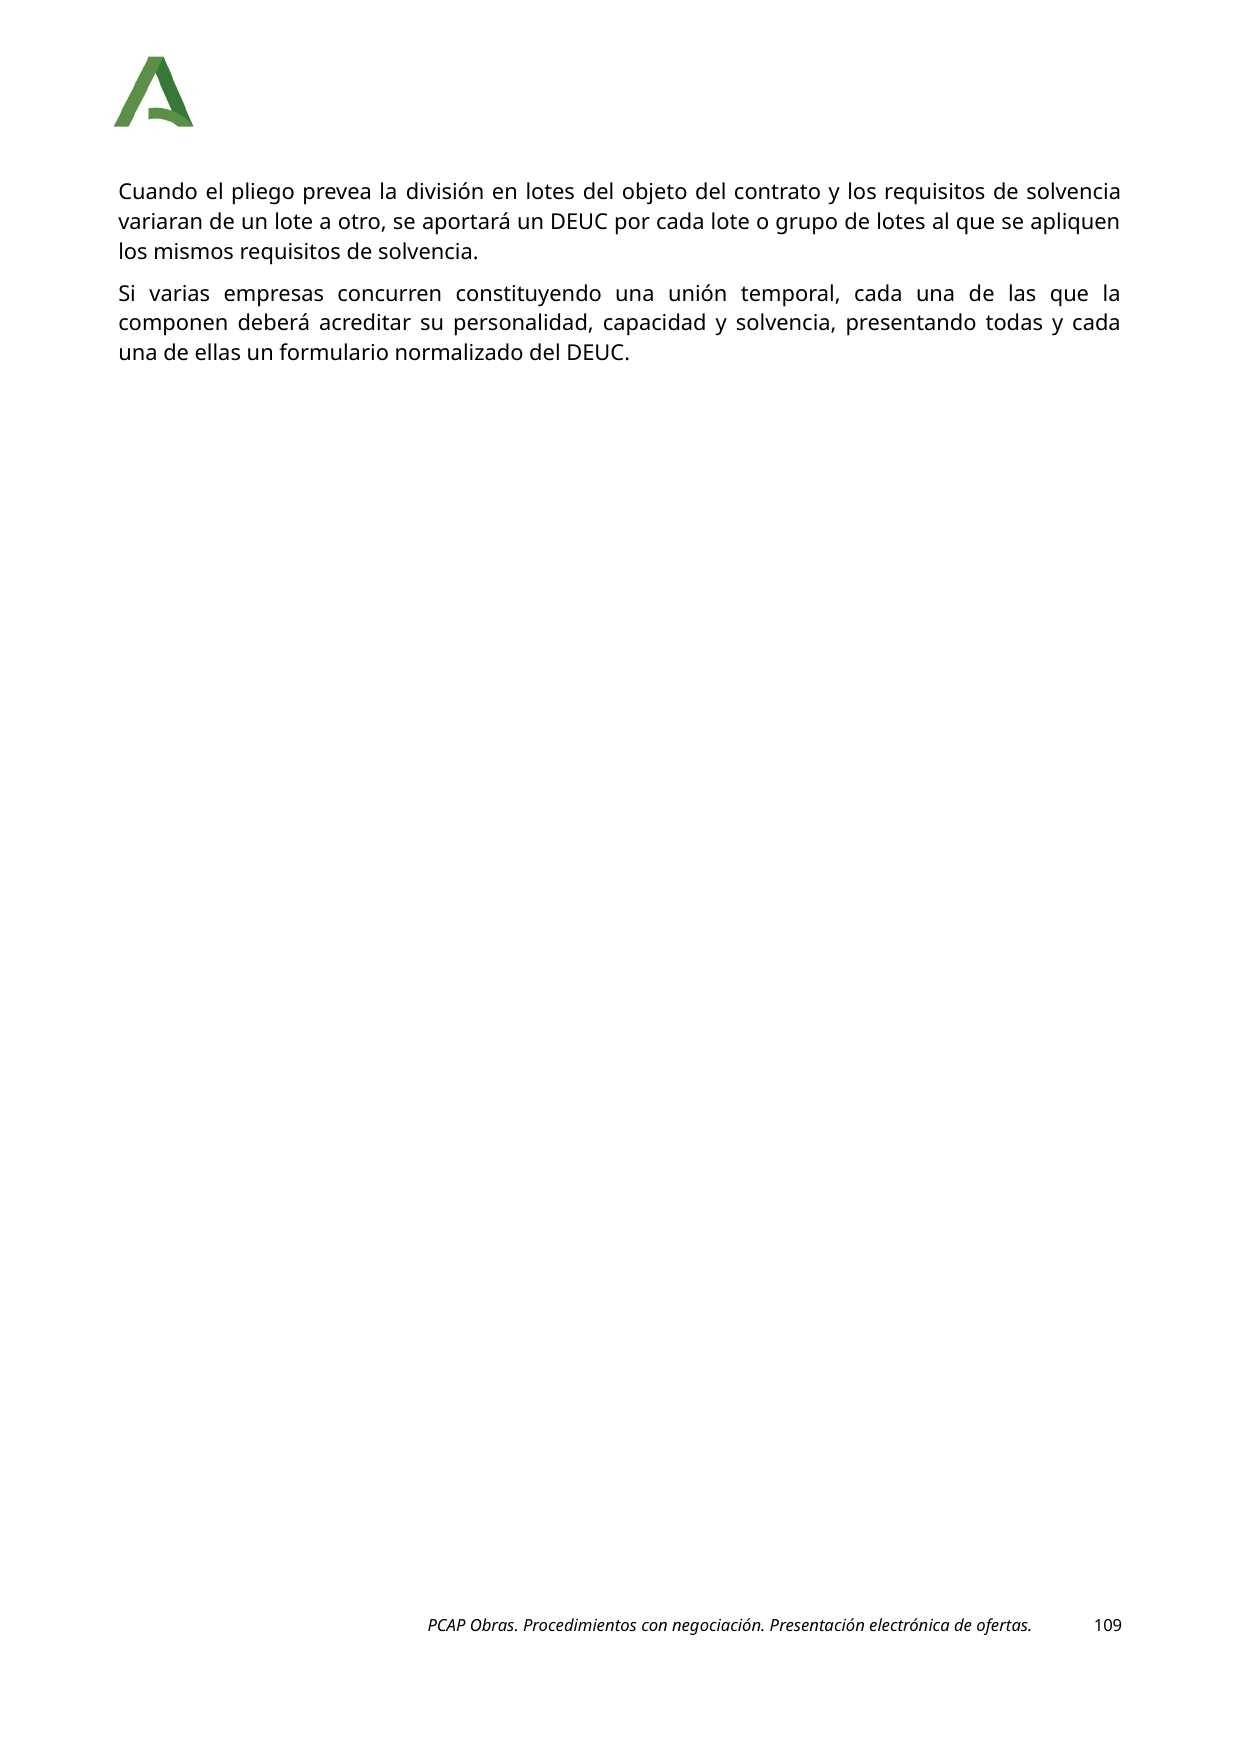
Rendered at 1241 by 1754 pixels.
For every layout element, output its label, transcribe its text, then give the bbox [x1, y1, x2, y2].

text Si varias empresas concurren constituyendo una unión temporal, cada una de las que la componen deberá acreditar su personalidad, capacidad y solvencia, presentando todas y cada una de ellas un formulario normalizado del DEUC. [118, 277, 1122, 367]
picture [109, 52, 198, 131]
text Cuando el pliego prevea la división en lotes del objeto del contrato y los requisitos de solvencia variaran de un lote a otro, se aportará un DEUC por cada lote o grupo de lotes al que se apliquen los mismos requisitos de solvencia. [118, 176, 1122, 266]
